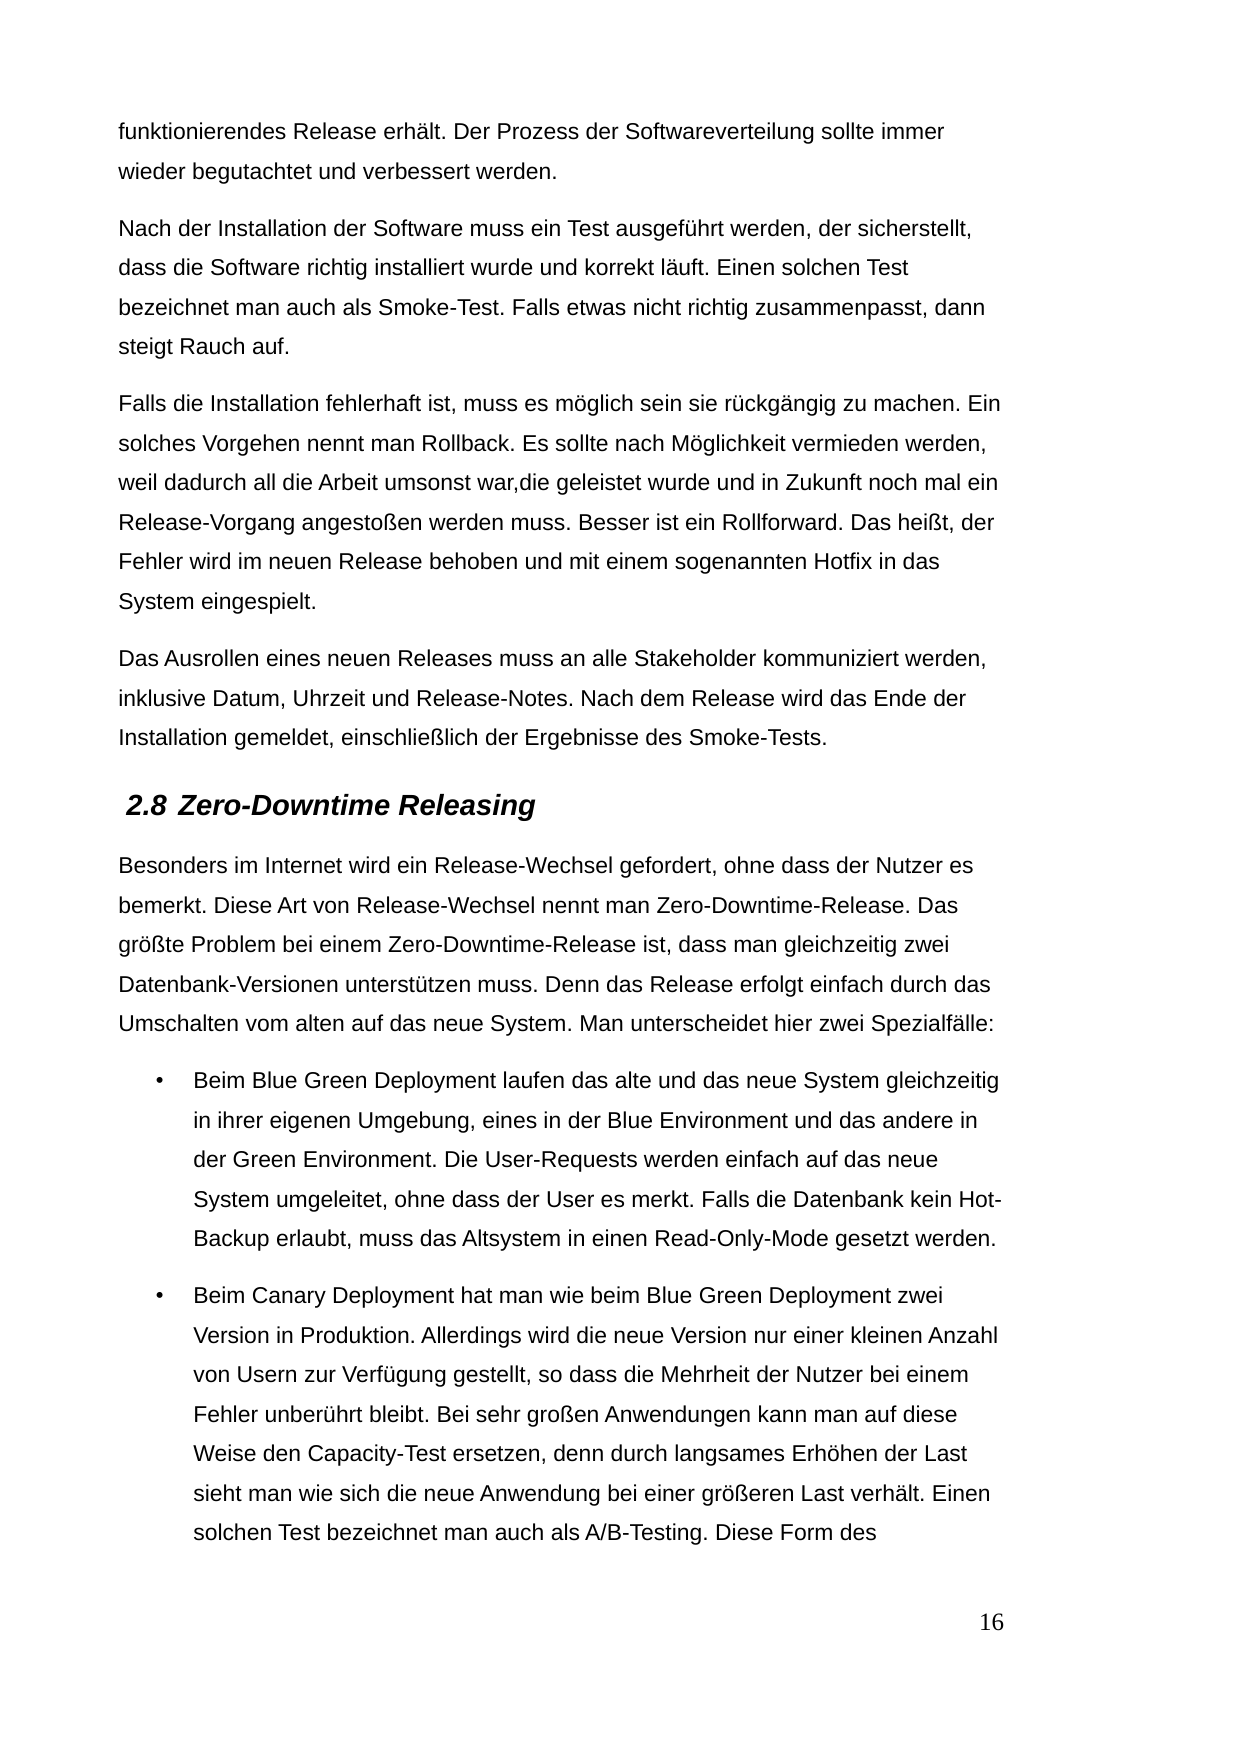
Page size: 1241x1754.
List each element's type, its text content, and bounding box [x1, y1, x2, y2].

text Das Ausrollen eines neuen Releases muss an alle Stakeholder kommuniziert werden, inklusive Datum, Uhrzeit und Release-Notes. Nach dem Release wird das Ende der Installation gemeldet, einschließlich der Ergebnisse des Smoke-Tests. [118, 645, 1004, 750]
subtitle Zero-Downtime Releasing [118, 788, 1004, 822]
text funktionierendes Release erhält. Der Prozess der Softwareverteilung sollte immer wieder begutachtet und verbessert werden. [118, 118, 1004, 184]
list Beim Canary Deployment hat man wie beim Blue Green Deployment zwei Version in Produktion. Allerdings wird die neue Version nur einer kleinen Anzahl von Usern zur Verfügung gestellt, so dass die Mehrheit der Nutzer bei einem Fehler unberührt bleibt. Bei sehr großen Anwendungen kann man auf diese Weise den Capacity-Test ersetzen, denn durch langsames Erhöhen der Last sieht man wie sich die neue Anwendung bei einer größeren Last verhält. Einen solchen Test bezeichnet man auch als A/B-Testing. Diese Form des [156, 1282, 1004, 1546]
list Beim Blue Green Deployment laufen das alte und das neue System gleichzeitig in ihrer eigenen Umgebung, eines in der Blue Environment und das andere in der Green Environment. Die User-Requests werden einfach auf das neue System umgeleitet, ohne dass der User es merkt. Falls die Datenbank kein Hot-Backup erlaubt, muss das Altsystem in einen Read-Only-Mode gesetzt werden. [156, 1067, 1004, 1252]
text Falls die Installation fehlerhaft ist, muss es möglich sein sie rückgängig zu machen. Ein solches Vorgehen nennt man Rollback. Es sollte nach Möglichkeit vermieden werden, weil dadurch all die Arbeit umsonst war,die geleistet wurde und in Zukunft noch mal ein Release-Vorgang angestoßen werden muss. Besser ist ein Rollforward. Das heißt, der Fehler wird im neuen Release behoben und mit einem sogenannten Hotfix in das System eingespielt. [118, 390, 1004, 614]
text Nach der Installation der Software muss ein Test ausgeführt werden, der sicherstellt, dass die Software richtig installiert wurde und korrekt läuft. Einen solchen Test bezeichnet man auch als Smoke-Test. Falls etwas nicht richtig zusammenpasst, dann steigt Rauch auf. [118, 215, 1004, 359]
text Besonders im Internet wird ein Release-Wechsel gefordert, ohne dass der Nutzer es bemerkt. Diese Art von Release-Wechsel nennt man Zero-Downtime-Release. Das größte Problem bei einem Zero-Downtime-Release ist, dass man gleichzeitig zwei Datenbank-Versionen unterstützen muss. Denn das Release erfolgt einfach durch das Umschalten vom alten auf das neue System. Man unterscheidet hier zwei Spezialfälle: [118, 852, 1004, 1036]
